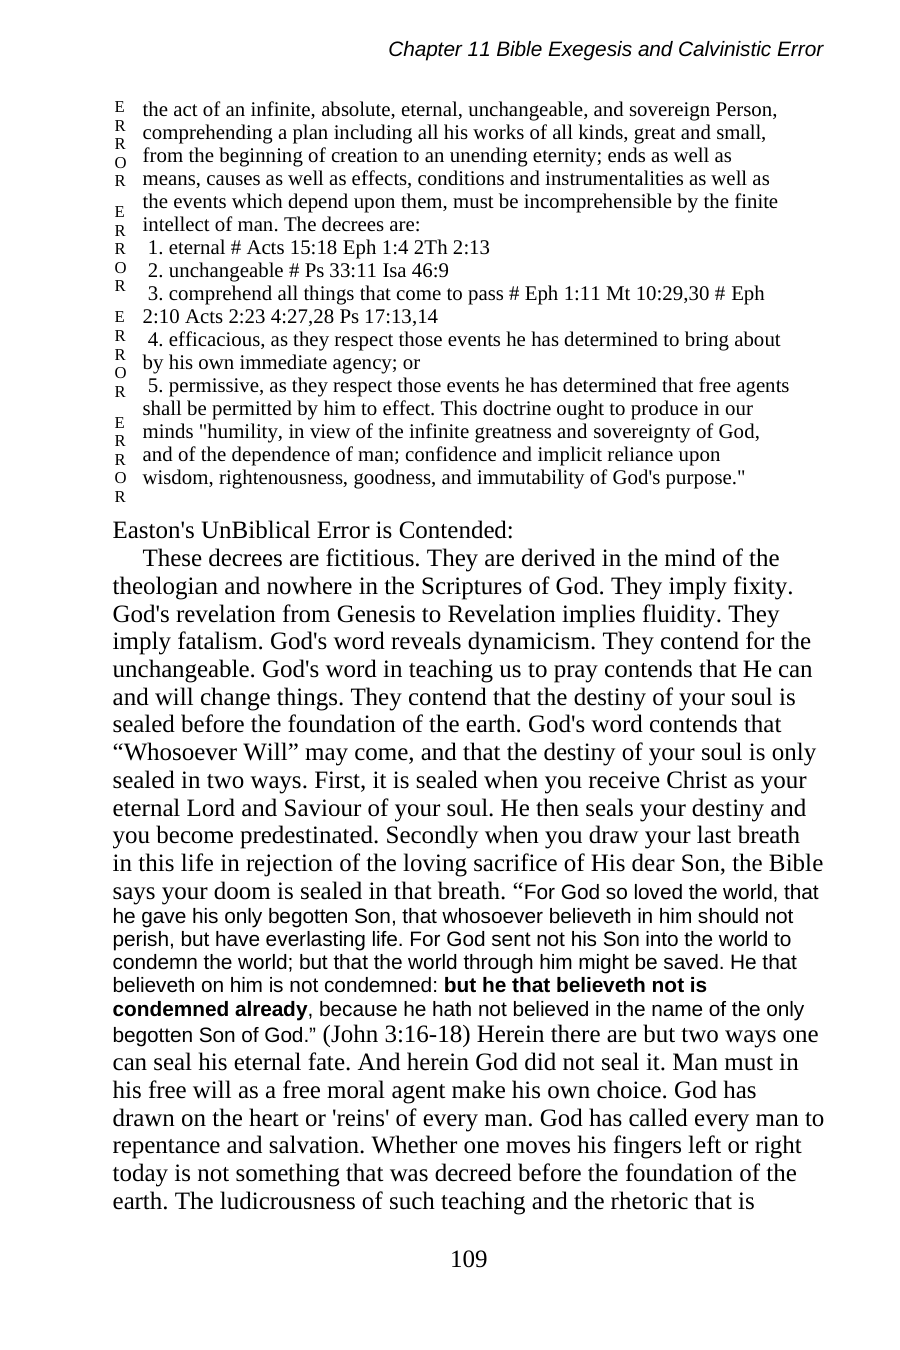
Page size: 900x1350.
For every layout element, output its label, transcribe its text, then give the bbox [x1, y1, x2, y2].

text 1. eternal # Acts 15:18 Eph 1:4 2Th 2:13 [142, 236, 795, 259]
text ERROR [114, 203, 129, 295]
text 5. permissive, as they respect those events he has determined that free agents shall be permitted by him to effect. This doctrine ought to produce in our minds "humility, in view of the infinite greatness and sovereignty of God, and of the dependence of man; confidence and implicit reliance upon wisdom, rightenousness, goodness, and immutability of God's purpose." [142, 374, 795, 489]
text 3. comprehend all things that come to pass # Eph 1:11 Mt 10:29,30 # Eph 2:10 Acts 2:23 4:27,28 Ps 17:13,14 [142, 282, 795, 328]
text the act of an infinite, absolute, eternal, unchangeable, and sovereign Person, comprehending a plan including all his works of all kinds, great and small, from the beginning of creation to an unending eternity; ends as well as means, causes as well as effects, conditions and instrumentalities as well as the events which depend upon them, must be incomprehensible by the finite intellect of man. The decrees are: [142, 97, 795, 236]
text ERROR [114, 97, 129, 190]
text ERROR [114, 413, 129, 506]
text 4. efficacious, as they respect those events he has determined to bring about by his own immediate agency; or [142, 328, 795, 374]
text ERROR [114, 308, 129, 401]
text These decrees are fictitious. They are derived in the mind of the theologian and nowhere in the Scriptures of God. They imply fixity. God's revelation from Genesis to Revelation implies fluidity. They imply fatalism. God's word reveals dynamicism. They contend for the unchangeable. God's word in teaching us to pray contends that He can and will change things. They contend that the destiny of your soul is sealed before the foundation of the earth. God's word contends that “Whosoever Will” may come, and that the destiny of your soul is only sealed in two ways. First, it is sealed when you receive Christ as your eternal Lord and Saviour of your soul. He then seals your destiny and you become predestinated. Secondly when you draw your last breath in this life in rejection of the loving sacrifice of His dear Son, the Bible says your doom is sealed in that breath. “For God so loved the world, that he gave his only begotten Son, that whosoever believeth in him should not perish, but have everlasting life. For God sent not his Son into the world to condemn the world; but that the world through him might be saved. He that believeth on him is not condemned: but he that believeth not is condemned already, because he hath not believed in the name of the only begotten Son of God.” (John 3:16-18) Herein there are but two ways one can seal his eternal fate. And herein God did not seal it. Man must in his free will as a free moral agent make his own choice. God has drawn on the heart or 'reins' of every man. God has called every man to repentance and salvation. Whether one moves his fingers left or right today is not something that was decreed before the foundation of the earth. The ludicrousness of such teaching and the rhetoric that is [112, 544, 825, 1214]
text 2. unchangeable # Ps 33:11 Isa 46:9 [142, 259, 795, 282]
text Easton's UnBiblical Error is Contended: [112, 517, 825, 544]
